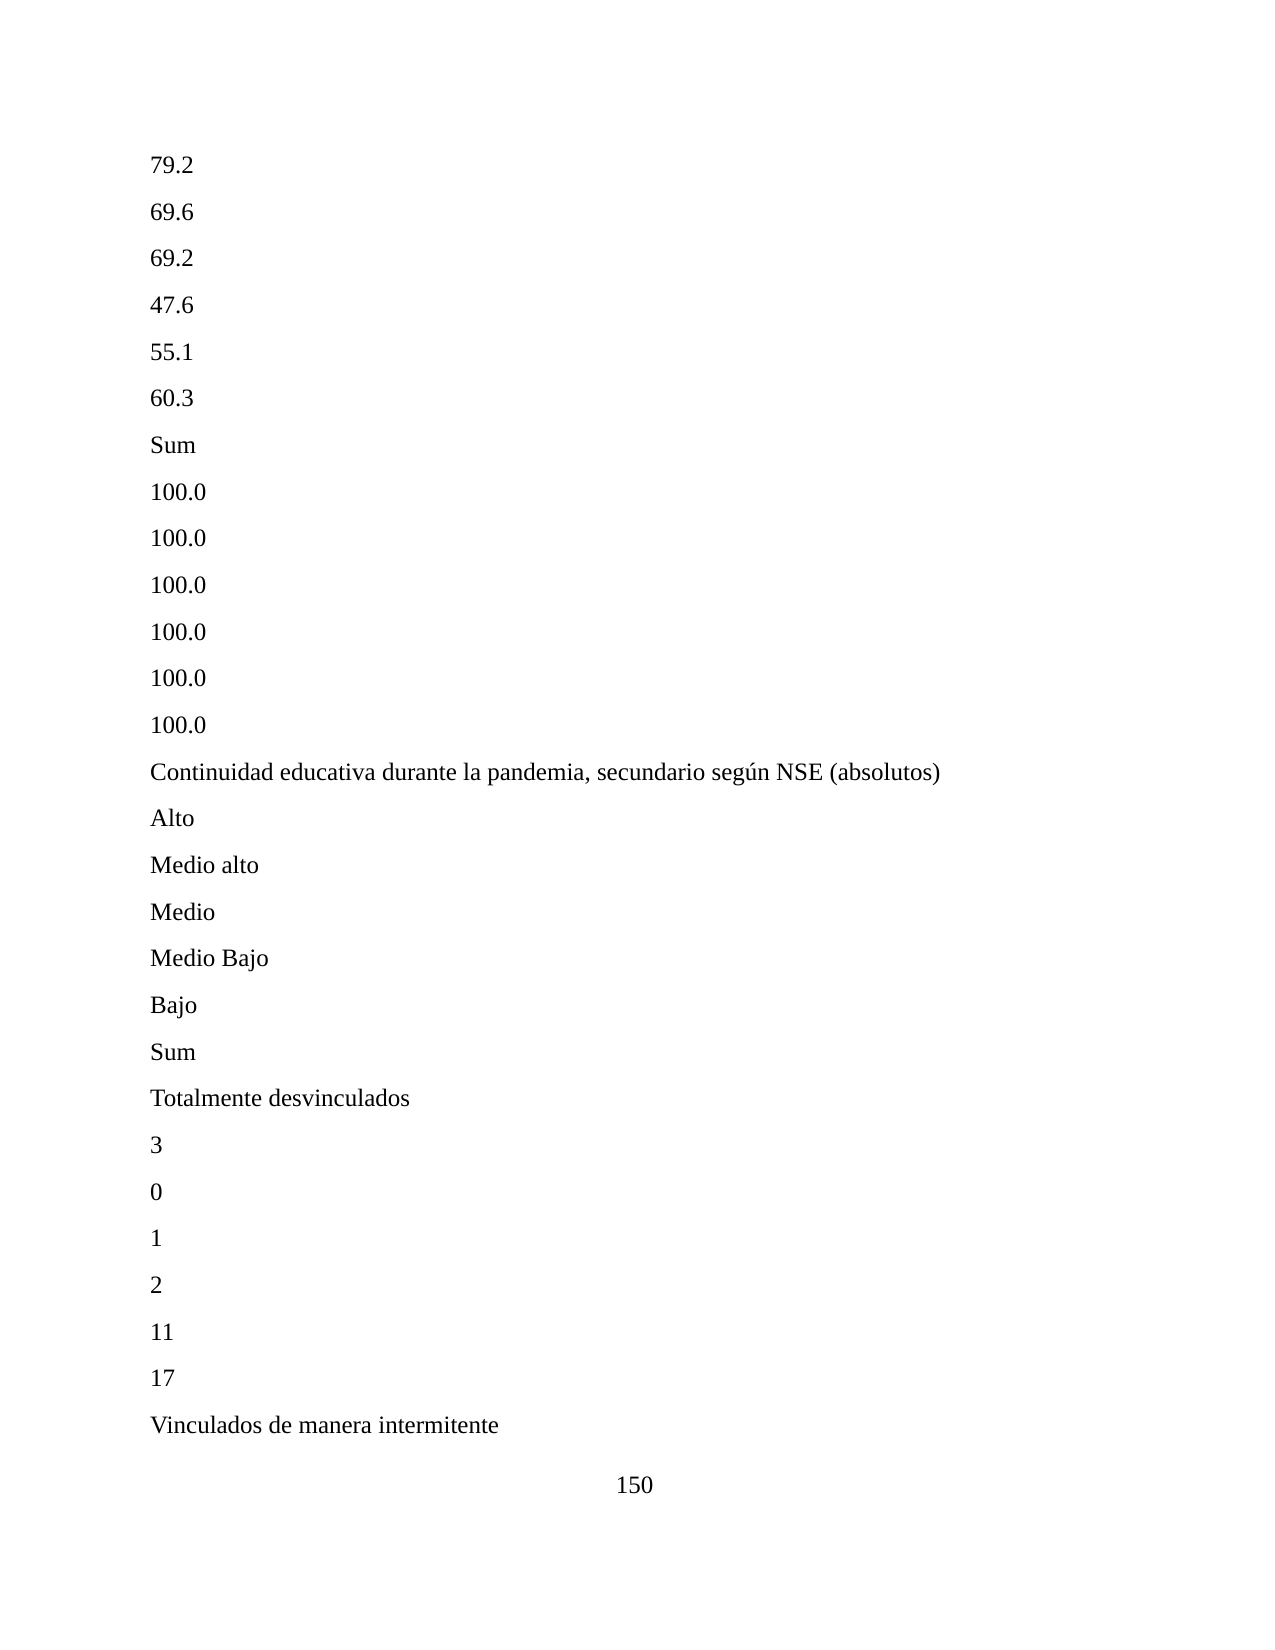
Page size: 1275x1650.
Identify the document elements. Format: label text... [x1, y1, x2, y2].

text 79.2 [150, 150, 1125, 179]
text Sum [150, 430, 1125, 459]
text 47.6 [150, 290, 1125, 319]
text 2 [150, 1270, 1125, 1299]
text 0 [150, 1177, 1125, 1205]
text 100.0 [150, 617, 1125, 645]
text Bajo [150, 990, 1125, 1019]
text 100.0 [150, 523, 1125, 552]
text 17 [150, 1363, 1125, 1392]
text Alto [150, 803, 1125, 832]
text Continuidad educativa durante la pandemia, secundario según NSE (absolutos) [150, 757, 1125, 785]
text Totalmente desvinculados [150, 1083, 1125, 1112]
text Medio Bajo [150, 943, 1125, 972]
text 100.0 [150, 710, 1125, 739]
text Vinculados de manera intermitente [150, 1410, 1125, 1439]
text 100.0 [150, 570, 1125, 599]
text Medio [150, 897, 1125, 925]
text 3 [150, 1130, 1125, 1159]
text 69.6 [150, 197, 1125, 225]
text 100.0 [150, 663, 1125, 692]
text 55.1 [150, 337, 1125, 365]
text 60.3 [150, 383, 1125, 412]
text Medio alto [150, 850, 1125, 879]
text 69.2 [150, 243, 1125, 272]
text 11 [150, 1317, 1125, 1345]
text 100.0 [150, 477, 1125, 505]
text Sum [150, 1037, 1125, 1065]
text 1 [150, 1223, 1125, 1252]
